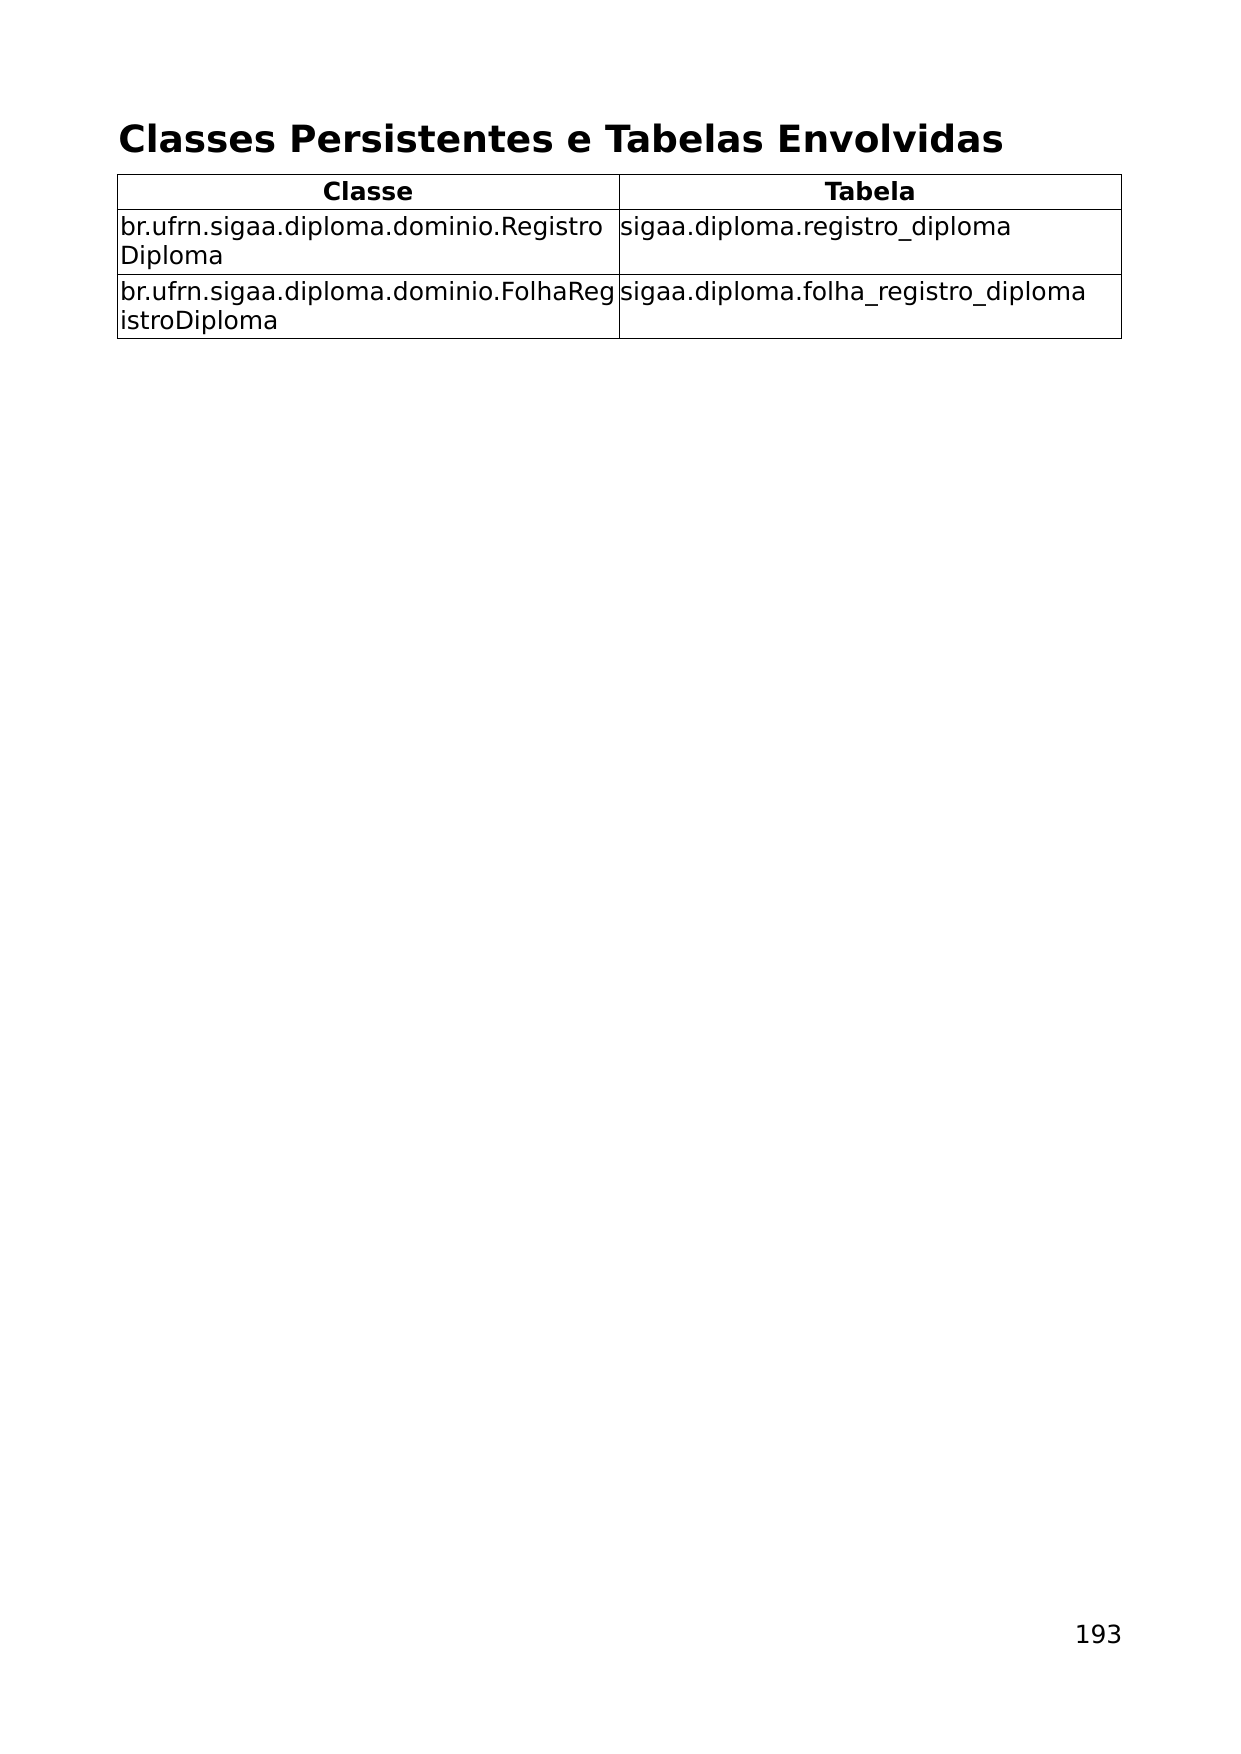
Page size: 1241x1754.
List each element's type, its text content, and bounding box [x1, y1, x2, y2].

subtitle Classes Persistentes e Tabelas Envolvidas [118, 118, 1122, 162]
table_cell br.ufrn.sigaa.diploma.dominio.FolhaRegistroDiploma [118, 275, 619, 338]
table_header Classe [118, 175, 619, 209]
table_cell sigaa.diploma.folha_registro_diploma [620, 275, 1121, 338]
table_header Tabela [620, 175, 1121, 209]
table_cell sigaa.diploma.registro_diploma [620, 210, 1121, 274]
table_cell br.ufrn.sigaa.diploma.dominio.RegistroDiploma [118, 210, 619, 274]
